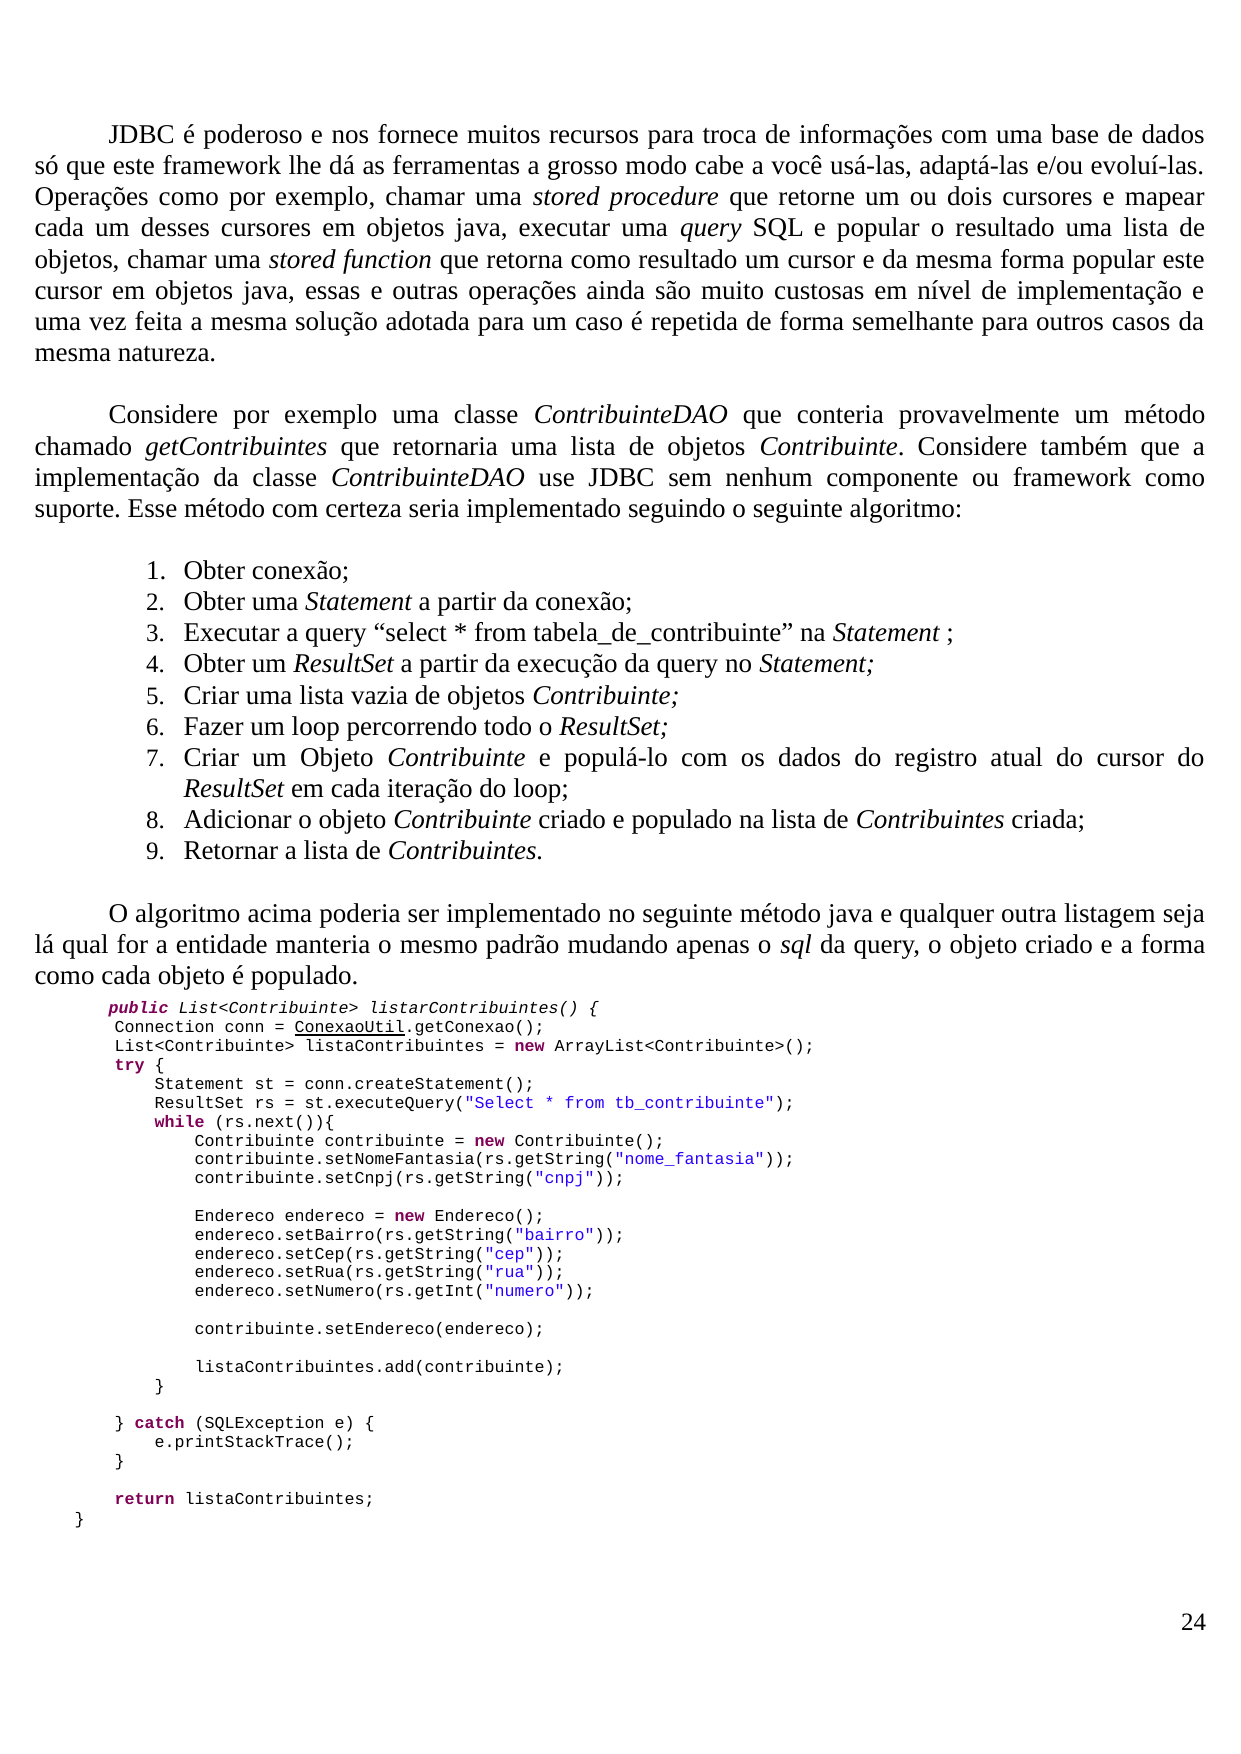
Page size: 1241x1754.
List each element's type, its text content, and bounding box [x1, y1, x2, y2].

text Contribuinte contribuinte = new Contribuinte(); [34, 1132, 1206, 1151]
text Statement st = conn.createStatement(); [34, 1076, 1206, 1094]
text O algoritmo acima poderia ser implementado no seguinte método java e qualquer outra listagem seja lá qual for a entidade manteria o mesmo padrão mudando apenas o sql da query, o objeto criado e a forma como cada objeto é populado. [34, 897, 1206, 990]
text JDBC é poderoso e nos fornece muitos recursos para troca de informações com uma base de dados só que este framework lhe dá as ferramentas a grosso modo cabe a você usá-las, adaptá-las e/ou evoluí-las. Operações como por exemplo, chamar uma stored procedure que retorne um ou dois cursores e mapear cada um desses cursores em objetos java, executar uma query SQL e popular o resultado uma lista de objetos, chamar uma stored function que retorna como resultado um cursor e da mesma forma popular este cursor em objetos java, essas e outras operações ainda são muito custosas em nível de implementação e uma vez feita a mesma solução adotada para um caso é repetida de forma semelhante para outros casos da mesma natureza. [34, 118, 1206, 367]
text endereco.setBairro(rs.getString("bairro")); [34, 1226, 1206, 1245]
text contribuinte.setNomeFantasia(rs.getString("nome_fantasia")); [34, 1151, 1206, 1170]
text } [34, 1377, 1206, 1396]
text Considere por exemplo uma classe ContribuinteDAO que conteria provavelmente um método chamado getContribuintes que retornaria uma lista de objetos Contribuinte. Considere também que a implementação da classe ContribuinteDAO use JDBC sem nenhum componente ou framework como suporte. Esse método com certeza seria implementado seguindo o seguinte algoritmo: [34, 398, 1206, 523]
list Adicionar o objeto Contribuinte criado e populado na lista de Contribuintes criada; [146, 803, 1206, 834]
text ResultSet rs = st.executeQuery("Select * from tb_contribuinte"); [34, 1094, 1206, 1113]
text public List<Contribuinte> listarContribuintes() { [34, 990, 1206, 1019]
text return listaContribuintes; [34, 1490, 1206, 1509]
list Obter uma Statement a partir da conexão; [146, 585, 1206, 616]
text endereco.setRua(rs.getString("rua")); [34, 1264, 1206, 1283]
text contribuinte.setEndereco(endereco); [34, 1321, 1206, 1339]
list Retornar a lista de Contribuintes. [146, 834, 1206, 866]
text } catch (SQLException e) { [34, 1415, 1206, 1434]
text endereco.setNumero(rs.getInt("numero")); [34, 1283, 1206, 1302]
list Obter um ResultSet a partir da execução da query no Statement; [146, 648, 1206, 679]
text Connection conn = ConexaoUtil.getConexao(); [34, 1019, 1206, 1038]
text } [34, 1453, 1206, 1471]
text try { [34, 1057, 1206, 1076]
text listaContribuintes.add(contribuinte); [34, 1358, 1206, 1377]
text e.printStackTrace(); [34, 1434, 1206, 1453]
text endereco.setCep(rs.getString("cep")); [34, 1245, 1206, 1264]
text } [34, 1509, 1206, 1530]
text contribuinte.setCnpj(rs.getString("cnpj")); [34, 1170, 1206, 1189]
list Criar uma lista vazia de objetos Contribuinte; [146, 679, 1206, 710]
list Criar um Objeto Contribuinte e populá-lo com os dados do registro atual do cursor do ResultSet em cada iteração do loop; [146, 741, 1206, 803]
text Endereco endereco = new Endereco(); [34, 1207, 1206, 1226]
list Obter conexão; [146, 554, 1206, 585]
text List<Contribuinte> listaContribuintes = new ArrayList<Contribuinte>(); [34, 1038, 1206, 1057]
list Executar a query “select * from tabela_de_contribuinte” na Statement ; [146, 616, 1206, 648]
text while (rs.next()){ [34, 1113, 1206, 1132]
list Fazer um loop percorrendo todo o ResultSet; [146, 710, 1206, 741]
